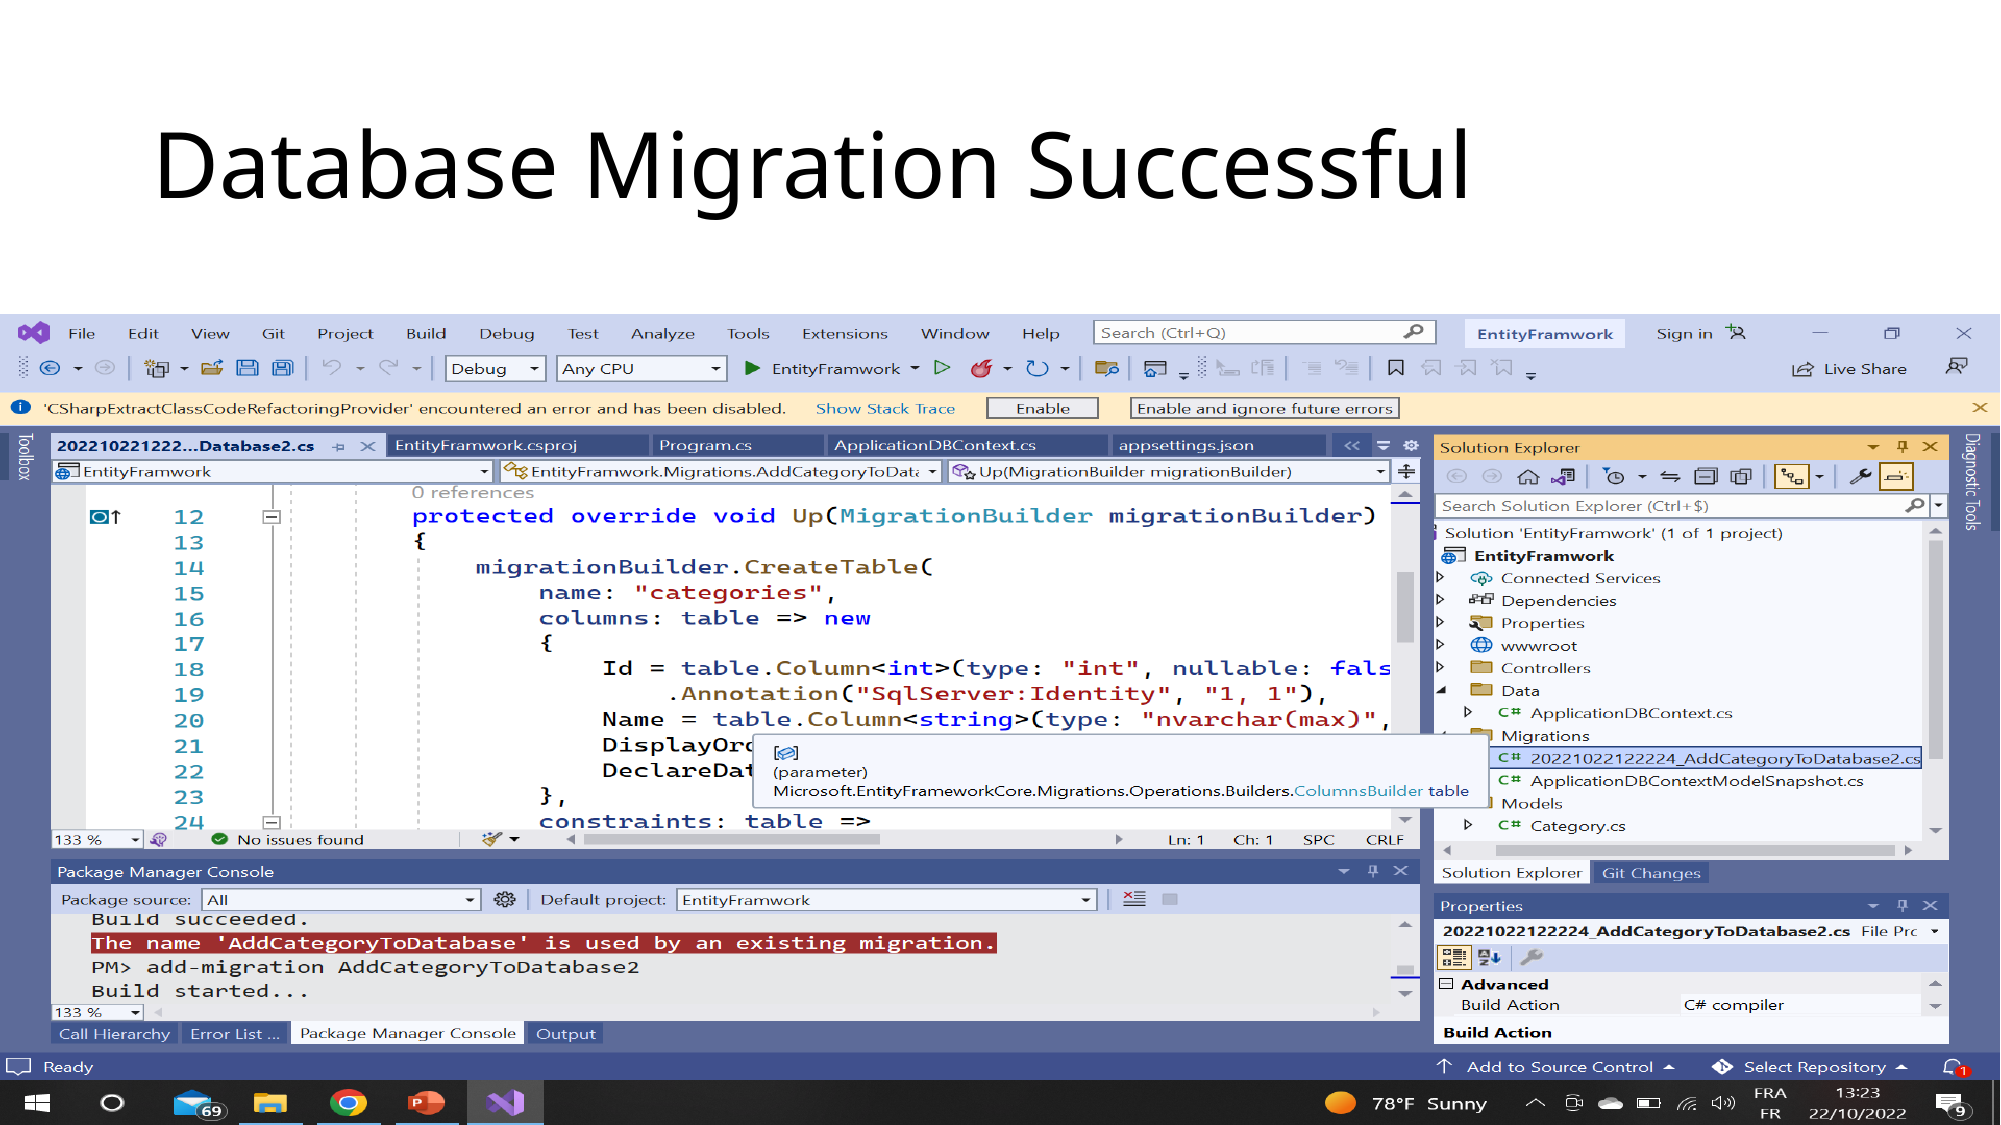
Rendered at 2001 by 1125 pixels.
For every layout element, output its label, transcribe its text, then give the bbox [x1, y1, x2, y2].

picture [0, 314, 2000, 1125]
title Database Migration Successful [137, 59, 1863, 278]
